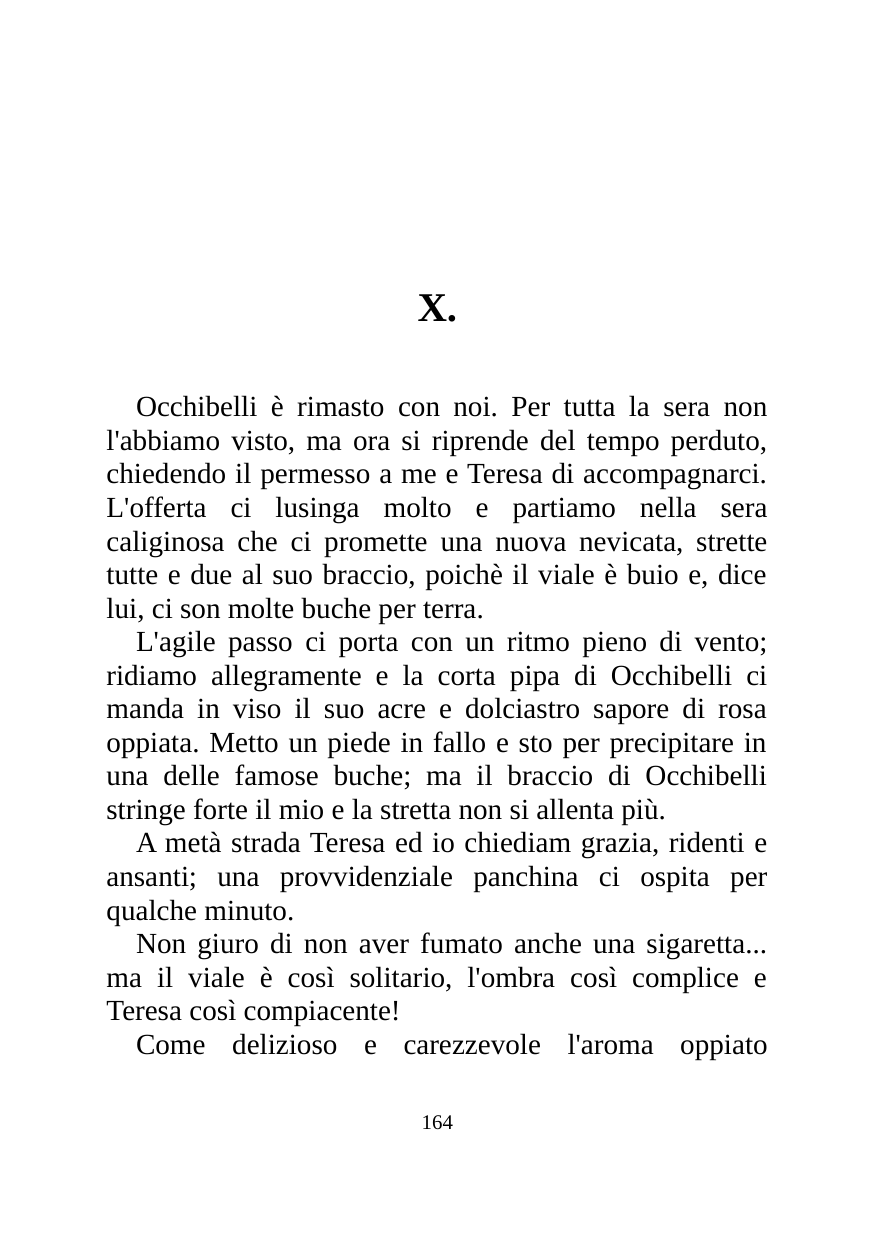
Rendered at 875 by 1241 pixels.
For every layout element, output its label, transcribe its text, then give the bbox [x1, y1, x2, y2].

text Occhibelli è rimasto con noi. Per tutta la sera non l'abbiamo visto, ma ora si riprende del tempo perduto, chiedendo il permesso a me e Teresa di accompagnarci. L'offerta ci lusinga molto e partiamo nella sera caliginosa che ci promette una nuova nevicata, strette tutte e due al suo braccio, poichè il viale è buio e, dice lui, ci son molte buche per terra. [106, 389, 768, 624]
subtitle X. [106, 283, 768, 330]
text A metà strada Teresa ed io chiediam grazia, ridenti e ansanti; una provvidenziale panchina ci ospita per qualche minuto. [106, 826, 768, 926]
text Non giuro di non aver fumato anche una sigaretta... ma il viale è così solitario, l'ombra così complice e Teresa così compiacente! [106, 926, 768, 1027]
text Come delizioso e carezzevole l'aroma oppiato [106, 1027, 768, 1060]
text L'agile passo ci porta con un ritmo pieno di vento; ridiamo allegramente e la corta pipa di Occhibelli ci manda in viso il suo acre e dolciastro sapore di rosa oppiata. Metto un piede in fallo e sto per precipitare in una delle famose buche; ma il braccio di Occhibelli stringe forte il mio e la stretta non si allenta più. [106, 624, 768, 826]
